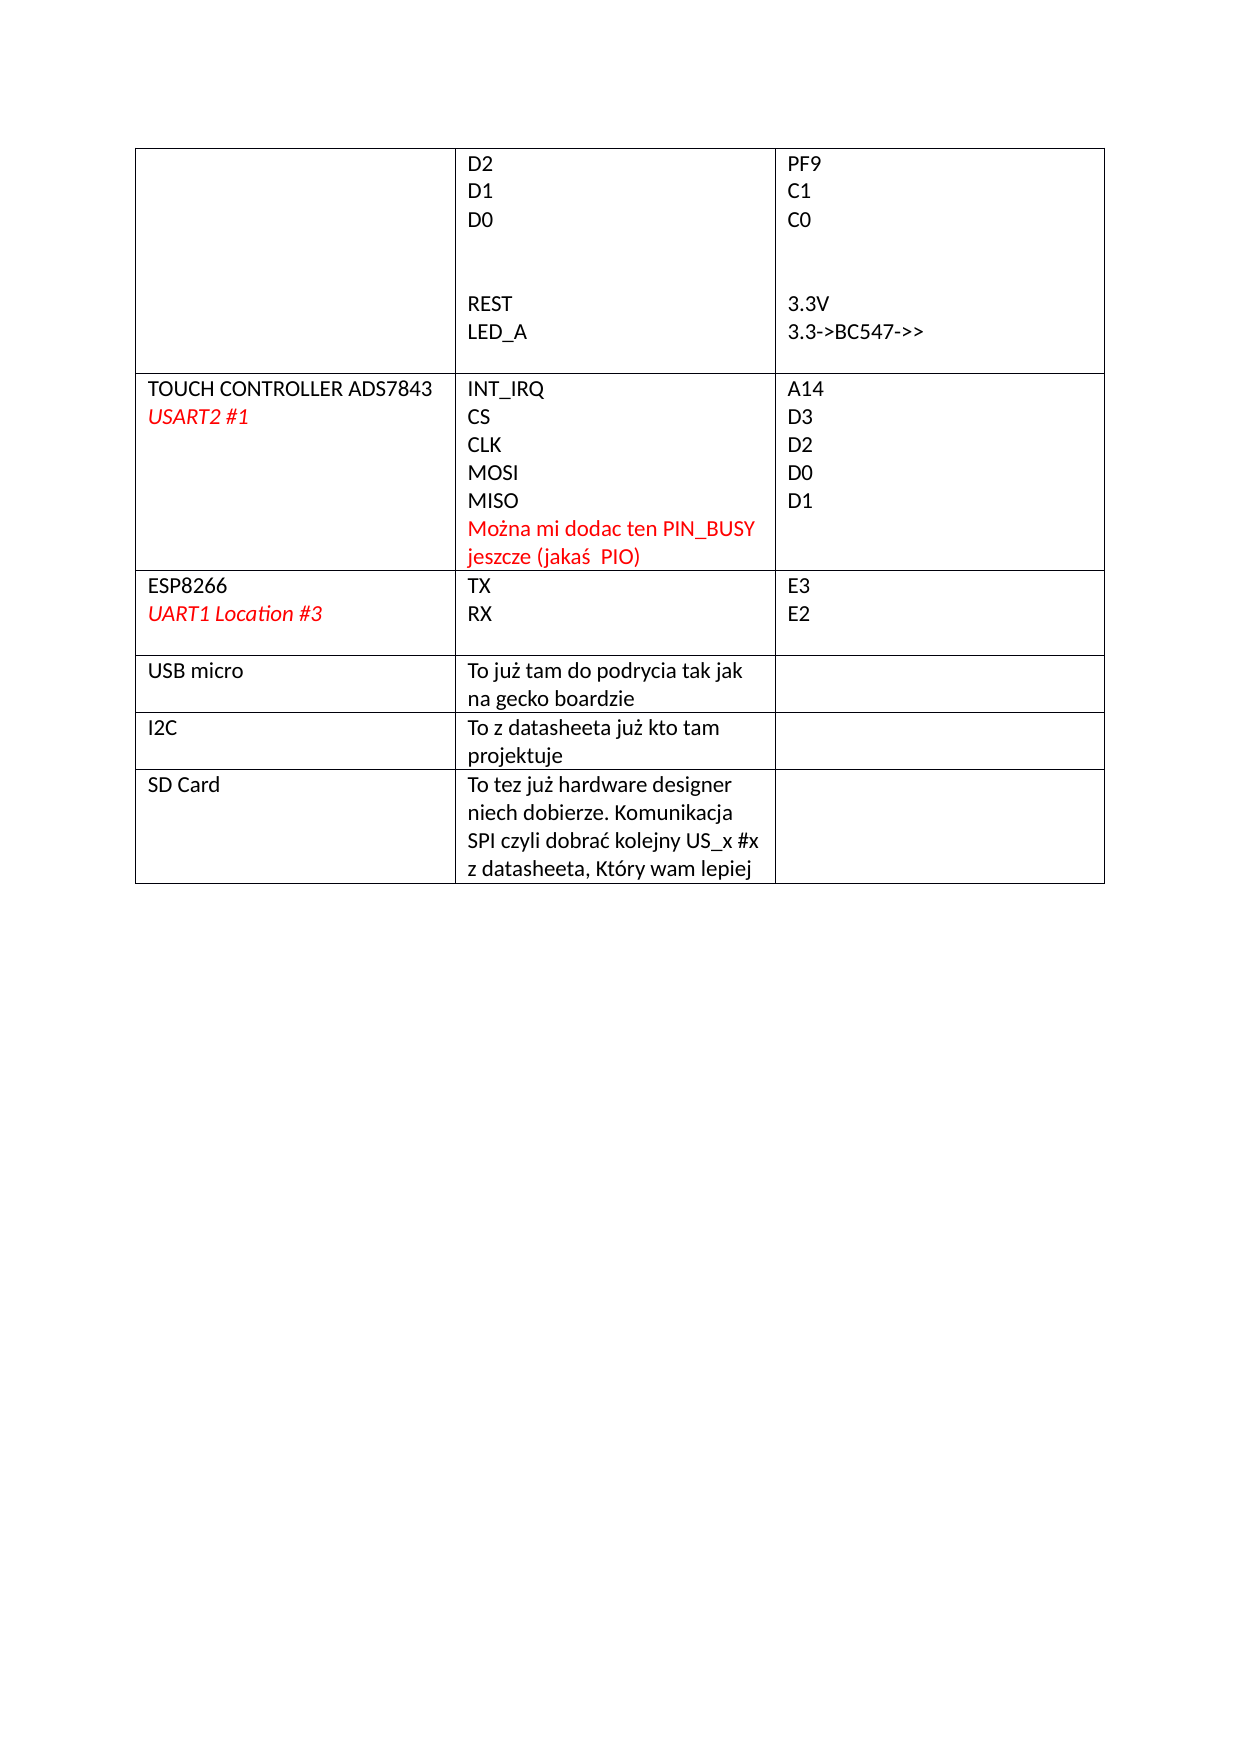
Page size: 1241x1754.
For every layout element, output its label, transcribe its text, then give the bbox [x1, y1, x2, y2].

table_cell [776, 770, 1104, 882]
table_cell To już tam do podrycia tak jak na gecko boardzie [456, 656, 775, 712]
table_cell USB micro [136, 656, 455, 712]
table_cell To tez już hardware designer niech dobierze. Komunikacja SPI czyli dobrać kolejny US_x #x z datasheeta, Który wam lepiej [456, 770, 775, 882]
table_cell INT_IRQ CS CLK MOSI MISO Można mi dodac ten PIN_BUSY jeszcze (jakaś PIO) [456, 374, 775, 570]
table_cell [776, 713, 1104, 769]
table_cell E3 E2 [776, 571, 1104, 655]
table_cell [776, 656, 1104, 712]
table_cell SD Card [136, 770, 455, 882]
table_cell ESP8266 UART1 Location #3 [136, 571, 455, 655]
table_cell I2C [136, 713, 455, 769]
table_cell TX RX [456, 571, 775, 655]
table_cell PF9 C1 C0 3.3V 3.3->BC547->> [776, 149, 1104, 373]
table_cell TOUCH CONTROLLER ADS7843 USART2 #1 [136, 374, 455, 570]
table_cell [136, 149, 455, 373]
table_cell To z datasheeta już kto tam projektuje [456, 713, 775, 769]
table_cell A14 D3 D2 D0 D1 [776, 374, 1104, 570]
table_cell D2 D1 D0 REST LED_A [456, 149, 775, 373]
